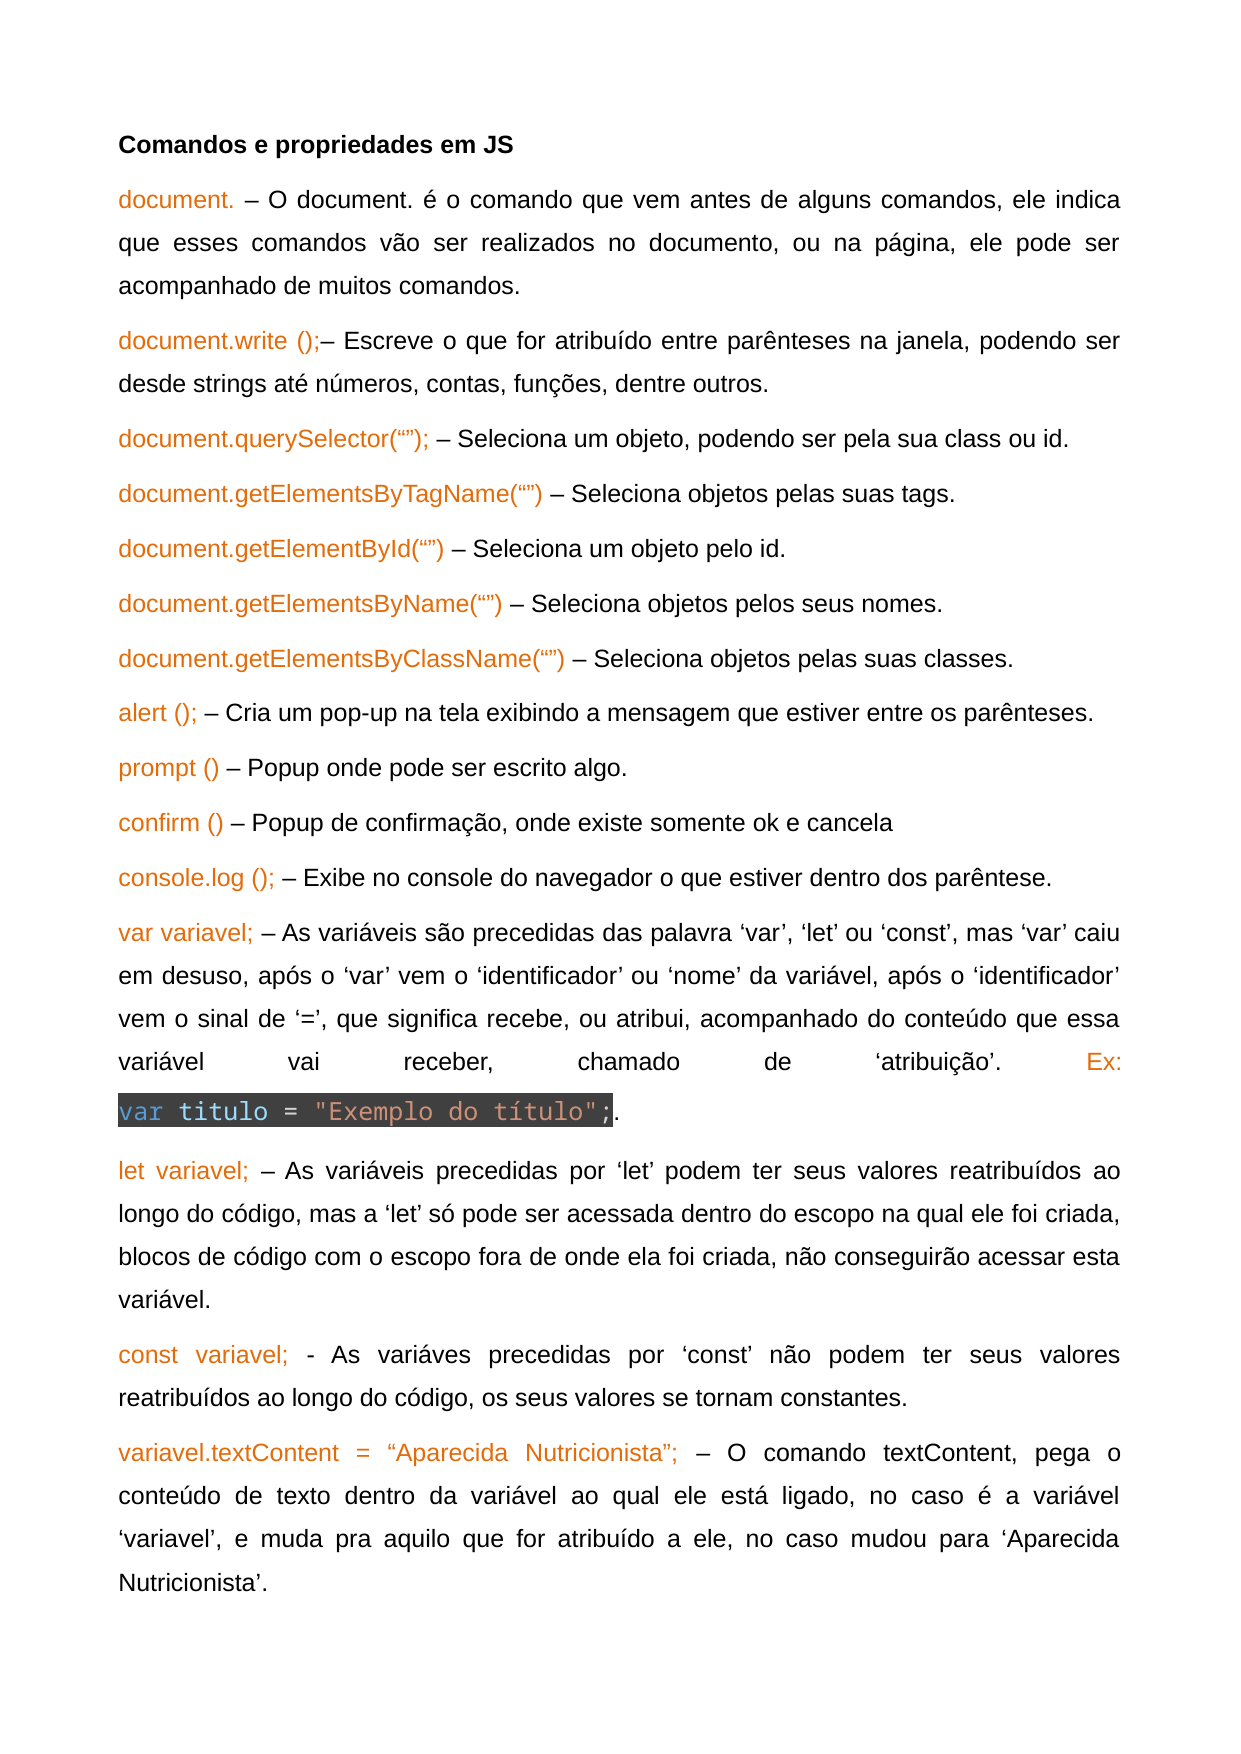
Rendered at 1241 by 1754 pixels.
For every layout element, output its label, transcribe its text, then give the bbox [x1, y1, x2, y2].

text variavel.textContent = “Aparecida Nutricionista”; – O comando textContent, pega o conteúdo de texto dentro da variável ao qual ele está ligado, no caso é a variável ‘variavel’, e muda pra aquilo que for atribuído a ele, no caso mudou para ‘Aparecida Nutricionista’. [118, 1438, 1122, 1596]
text document. – O document. é o comando que vem antes de alguns comandos, ele indica que esses comandos vão ser realizados no documento, ou na página, ele pode ser acompanhado de muitos comandos. [118, 185, 1122, 300]
text document.querySelector(“”); – Seleciona um objeto, podendo ser pela sua class ou id. [118, 424, 1122, 453]
text Comandos e propriedades em JS [118, 130, 1122, 159]
text document.getElementsByTagName(“”) – Seleciona objetos pelas suas tags. [118, 479, 1122, 508]
text alert (); – Cria um pop-up na tela exibindo a mensagem que estiver entre os parênteses. [118, 698, 1122, 727]
text var variavel; – As variáveis são precedidas das palavra ‘var’, ‘let’ ou ‘const’, mas ‘var’ caiu em desuso, após o ‘var’ vem o ‘identificador’ ou ‘nome’ da variável, após o ‘identificador’ vem o sinal de ‘=’, que significa recebe, ou atribui, acompanhado do conteúdo que essa variável vai receber, chamado de ‘atribuição’. Ex: var titulo = "Exemplo do título";. [118, 918, 1122, 1127]
text document.getElementsByClassName(“”) – Seleciona objetos pelas suas classes. [118, 643, 1122, 672]
text document.getElementById(“”) – Seleciona um objeto pelo id. [118, 534, 1122, 562]
text document.getElementsByName(“”) – Seleciona objetos pelos seus nomes. [118, 589, 1122, 617]
text document.write ();– Escreve o que for atribuído entre parênteses na janela, podendo ser desde strings até números, contas, funções, dentre outros. [118, 326, 1122, 398]
text console.log (); – Exibe no console do navegador o que estiver dentro dos parêntese. [118, 863, 1122, 892]
text const variavel; - As variáves precedidas por ‘const’ não podem ter seus valores reatribuídos ao longo do código, os seus valores se tornam constantes. [118, 1340, 1122, 1412]
text prompt () – Popup onde pode ser escrito algo. [118, 753, 1122, 782]
text let variavel; – As variáveis precedidas por ‘let’ podem ter seus valores reatribuídos ao longo do código, mas a ‘let’ só pode ser acessada dentro do escopo na qual ele foi criada, blocos de código com o escopo fora de onde ela foi criada, não conseguirão acessar esta variável. [118, 1156, 1122, 1314]
text confirm () – Popup de confirmação, onde existe somente ok e cancela [118, 808, 1122, 837]
